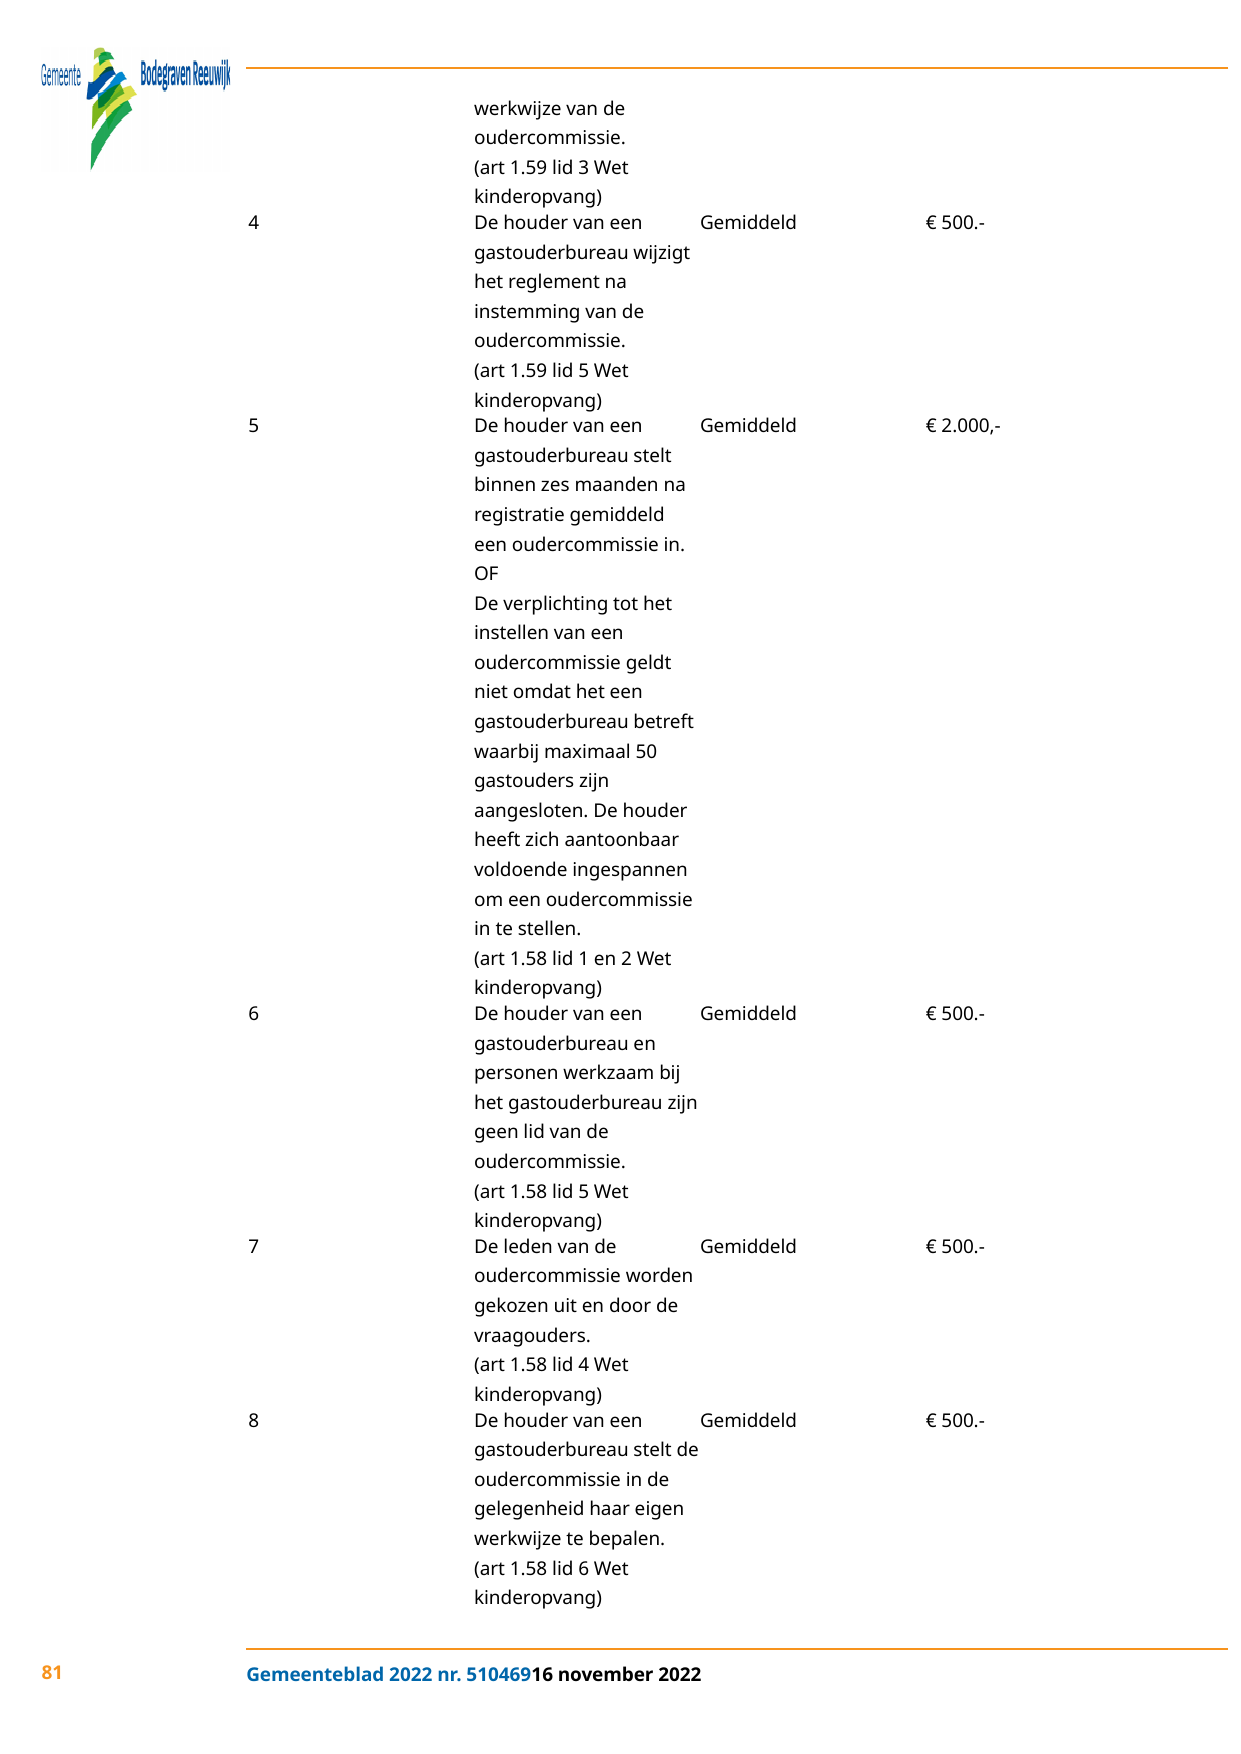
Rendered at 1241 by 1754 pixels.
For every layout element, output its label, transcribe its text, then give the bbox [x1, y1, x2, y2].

table_cell De leden van de oudercommissie worden gekozen uit en door de vraagouders. (art 1.58 lid 4 Wet kinderopvang) [474, 1233, 700, 1407]
table_cell [700, 95, 926, 209]
table_cell Gemiddeld [700, 413, 926, 1000]
table_cell € 2.000,- [926, 413, 1152, 1000]
table_cell € 500.- [926, 1233, 1152, 1407]
table_cell De houder van een gastouderbureau en personen werkzaam bij het gastouderbureau zijn geen lid van de oudercommissie. (art 1.58 lid 5 Wet kinderopvang) [474, 1000, 700, 1233]
table_cell De houder van een gastouderbureau wijzigt het reglement na instemming van de oudercommissie. (art 1.59 lid 5 Wet kinderopvang) [474, 209, 700, 412]
table_cell Gemiddeld [700, 1407, 926, 1610]
table_cell 8 [248, 1407, 474, 1610]
table_cell 7 [248, 1233, 474, 1407]
table_cell werkwijze van de oudercommissie. (art 1.59 lid 3 Wet kinderopvang) [474, 95, 700, 209]
picture [41, 47, 231, 172]
table_cell De houder van een gastouderbureau stelt de oudercommissie in de gelegenheid haar eigen werkwijze te bepalen. (art 1.58 lid 6 Wet kinderopvang) [474, 1407, 700, 1610]
table_cell Gemiddeld [700, 209, 926, 412]
table_cell € 500.- [926, 1000, 1152, 1233]
table_cell [248, 95, 474, 209]
table_cell € 500.- [926, 209, 1152, 412]
table_cell De houder van een gastouderbureau stelt binnen zes maanden na registratie gemiddeld een oudercommissie in. OF De verplichting tot het instellen van een oudercommissie geldt niet omdat het een gastouderbureau betreft waarbij maximaal 50 gastouders zijn aangesloten. De houder heeft zich aantoonbaar voldoende ingespannen om een oudercommissie in te stellen. (art 1.58 lid 1 en 2 Wet kinderopvang) [474, 413, 700, 1000]
table_cell Gemiddeld [700, 1233, 926, 1407]
table_cell Gemiddeld [700, 1000, 926, 1233]
table_cell 6 [248, 1000, 474, 1233]
table_cell 5 [248, 413, 474, 1000]
table_cell [926, 95, 1152, 209]
table_cell 4 [248, 209, 474, 412]
table_cell € 500.- [926, 1407, 1152, 1610]
